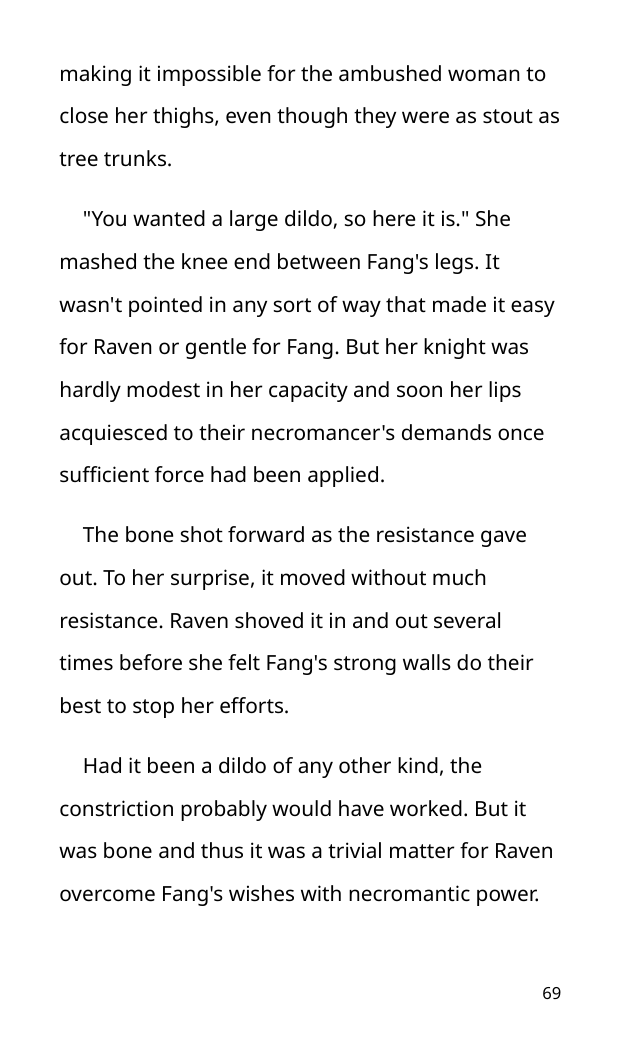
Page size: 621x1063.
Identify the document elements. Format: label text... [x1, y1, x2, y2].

text Had it been a dildo of any other kind, the constriction probably would have worked. But it was bone and thus it was a trivial matter for Raven overcome Fang's wishes with necromantic power. [59, 751, 561, 907]
text "You wanted a large dildo, so here it is." She mashed the knee end between Fang's legs. It wasn't pointed in any sort of way that made it easy for Raven or gentle for Fang. But her knight was hardly modest in her capacity and soon her lips acquiesced to their necromancer's demands once sufficient force had been applied. [59, 204, 561, 489]
text making it impossible for the ambushed woman to close her thighs, even though they were as stout as tree trunks. [59, 59, 561, 173]
text The bone shot forward as the resistance gave out. To her surprise, it moved without much resistance. Raven shoved it in and out several times before she felt Fang's strong walls do their best to stop her efforts. [59, 521, 561, 719]
